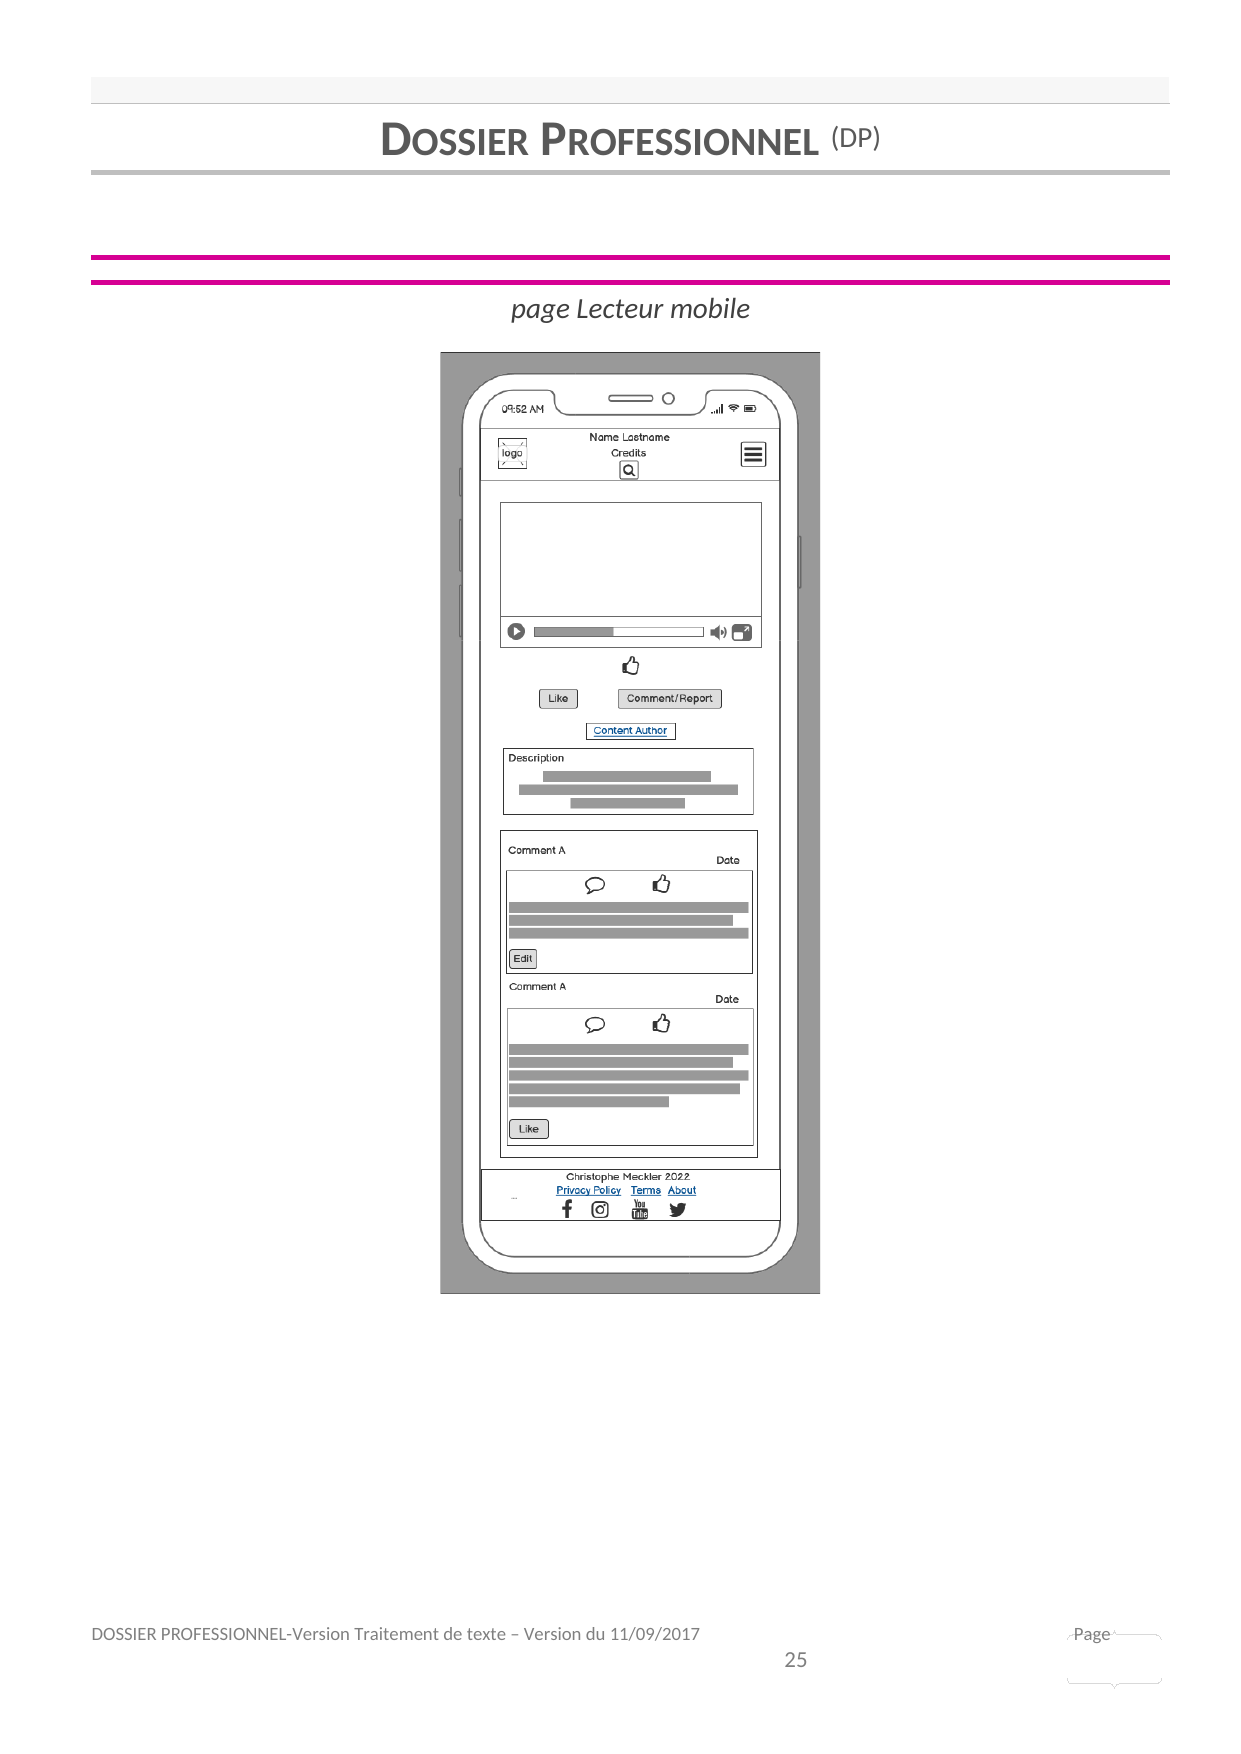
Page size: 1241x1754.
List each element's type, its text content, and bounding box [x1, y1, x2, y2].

table_cell [91, 1359, 1169, 1442]
picture [440, 352, 821, 1294]
table_cell page Lecteur mobile [91, 285, 1169, 1359]
